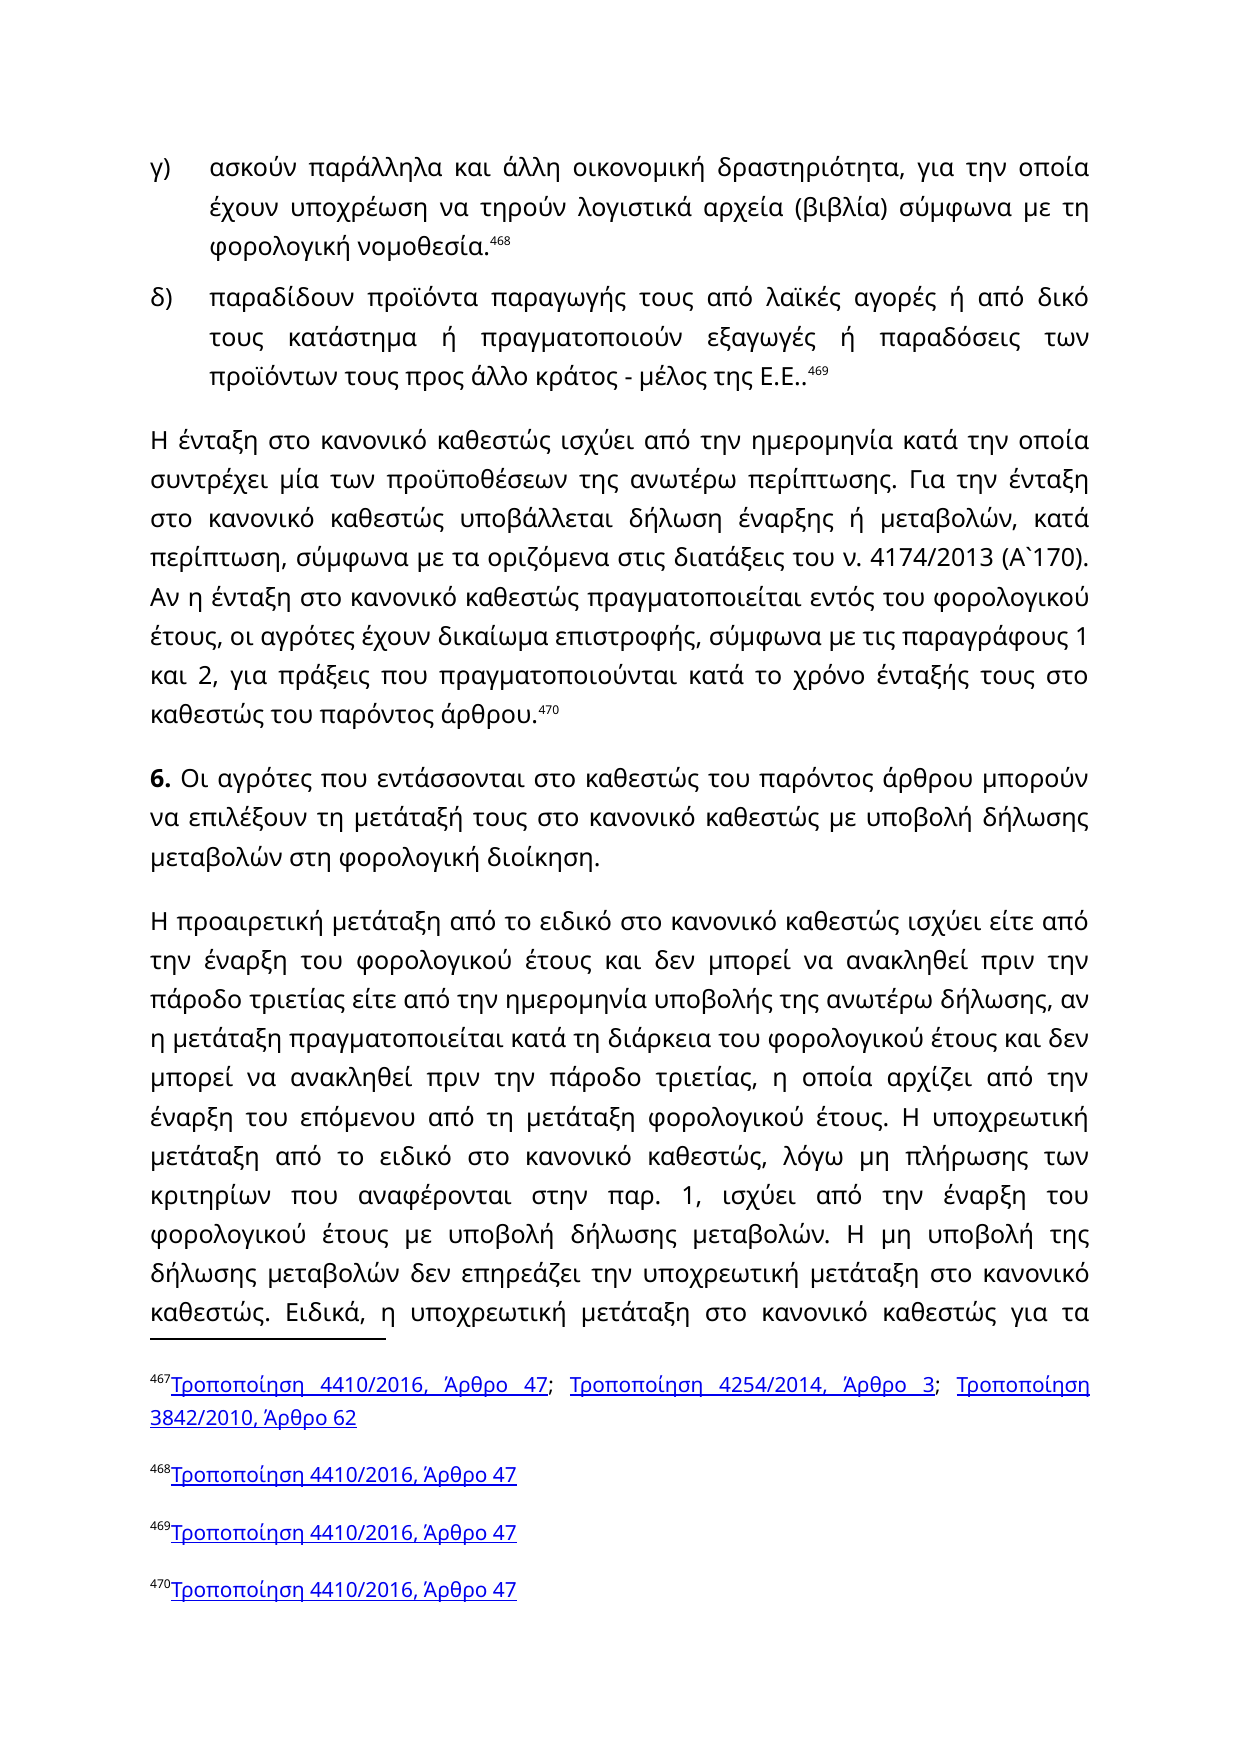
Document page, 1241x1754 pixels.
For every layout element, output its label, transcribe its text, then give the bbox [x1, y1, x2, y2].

text H προαιρετική μετάταξη από το ειδικό στο κανονικό καθεστώς ισχύει είτε από την έναρξη του φορολογικού έτους και δεν μπορεί να ανακληθεί πριν την πάροδο τριετίας είτε από την ημερομηνία υποβολής της ανωτέρω δήλωσης, αν η μετάταξη πραγματοποιείται κατά τη διάρκεια του φορολογικού έτους και δεν μπορεί να ανακληθεί πριν την πάροδο τριετίας, η οποία αρχίζει από την έναρξη του επόμενου από τη μετάταξη φορολογικού έτους. Η υποχρεωτική μετάταξη από το ειδικό στο κανονικό καθεστώς, λόγω μη πλήρωσης των κριτηρίων που αναφέρονται στην παρ. 1, ισχύει από την έναρξη του φορολογικού έτους με υποβολή δήλωσης μεταβολών. Η μη υποβολή της δήλωσης μεταβολών δεν επηρεάζει την υποχρεωτική μετάταξη στο κανονικό καθεστώς. Ειδικά, η υποχρεωτική μετάταξη στο κανονικό καθεστώς για τα [150, 903, 1090, 1329]
text Τροποποίηση 4410/2016, Άρθρο 47 [150, 1518, 1090, 1546]
list γ) ασκούν παράλληλα και άλλη οικονομική δραστηριότητα, για την οποία έχουν υποχρέωση να τηρούν λογιστικά αρχεία (βιβλία) σύμφωνα με τη φορολογική νομοθεσία. [150, 150, 1090, 262]
text Τροποποίηση 4410/2016, Άρθρο 47; Τροποποίηση 4254/2014, Άρθρο 3; Τροποποίηση 3842/2010, Άρθρο 62 [150, 1370, 1090, 1431]
text Τροποποίηση 4410/2016, Άρθρο 47 [150, 1576, 1090, 1604]
text 6. Οι αγρότες που εντάσσονται στο καθεστώς του παρόντος άρθρου μπορούν να επιλέξουν τη μετάταξή τους στο κανονικό καθεστώς με υποβολή δήλωσης μεταβολών στη φορολογική διοίκηση. [150, 761, 1090, 873]
list δ) παραδίδουν προϊόντα παραγωγής τους από λαϊκές αγορές ή από δικό τους κατάστημα ή πραγματοποιούν εξαγωγές ή παραδόσεις των προϊόντων τους προς άλλο κράτος - μέλος της Ε.Ε.. [150, 280, 1090, 392]
text Η ένταξη στο κανονικό καθεστώς ισχύει από την ημερομηνία κατά την οποία συντρέχει μία των προϋποθέσεων της ανωτέρω περίπτωσης. Για την ένταξη στο κανονικό καθεστώς υποβάλλεται δήλωση έναρξης ή μεταβολών, κατά περίπτωση, σύμφωνα με τα οριζόμενα στις διατάξεις του ν. 4174/2013 (Α`170). Αν η ένταξη στο κανονικό καθεστώς πραγματοποιείται εντός του φορολογικού έτους, οι αγρότες έχουν δικαίωμα επιστροφής, σύμφωνα με τις παραγράφους 1 και 2, για πράξεις που πραγματοποιούνται κατά το χρόνο ένταξής τους στο καθεστώς του παρόντος άρθρου. [150, 422, 1090, 731]
text Τροποποίηση 4410/2016, Άρθρο 47 [150, 1460, 1090, 1489]
